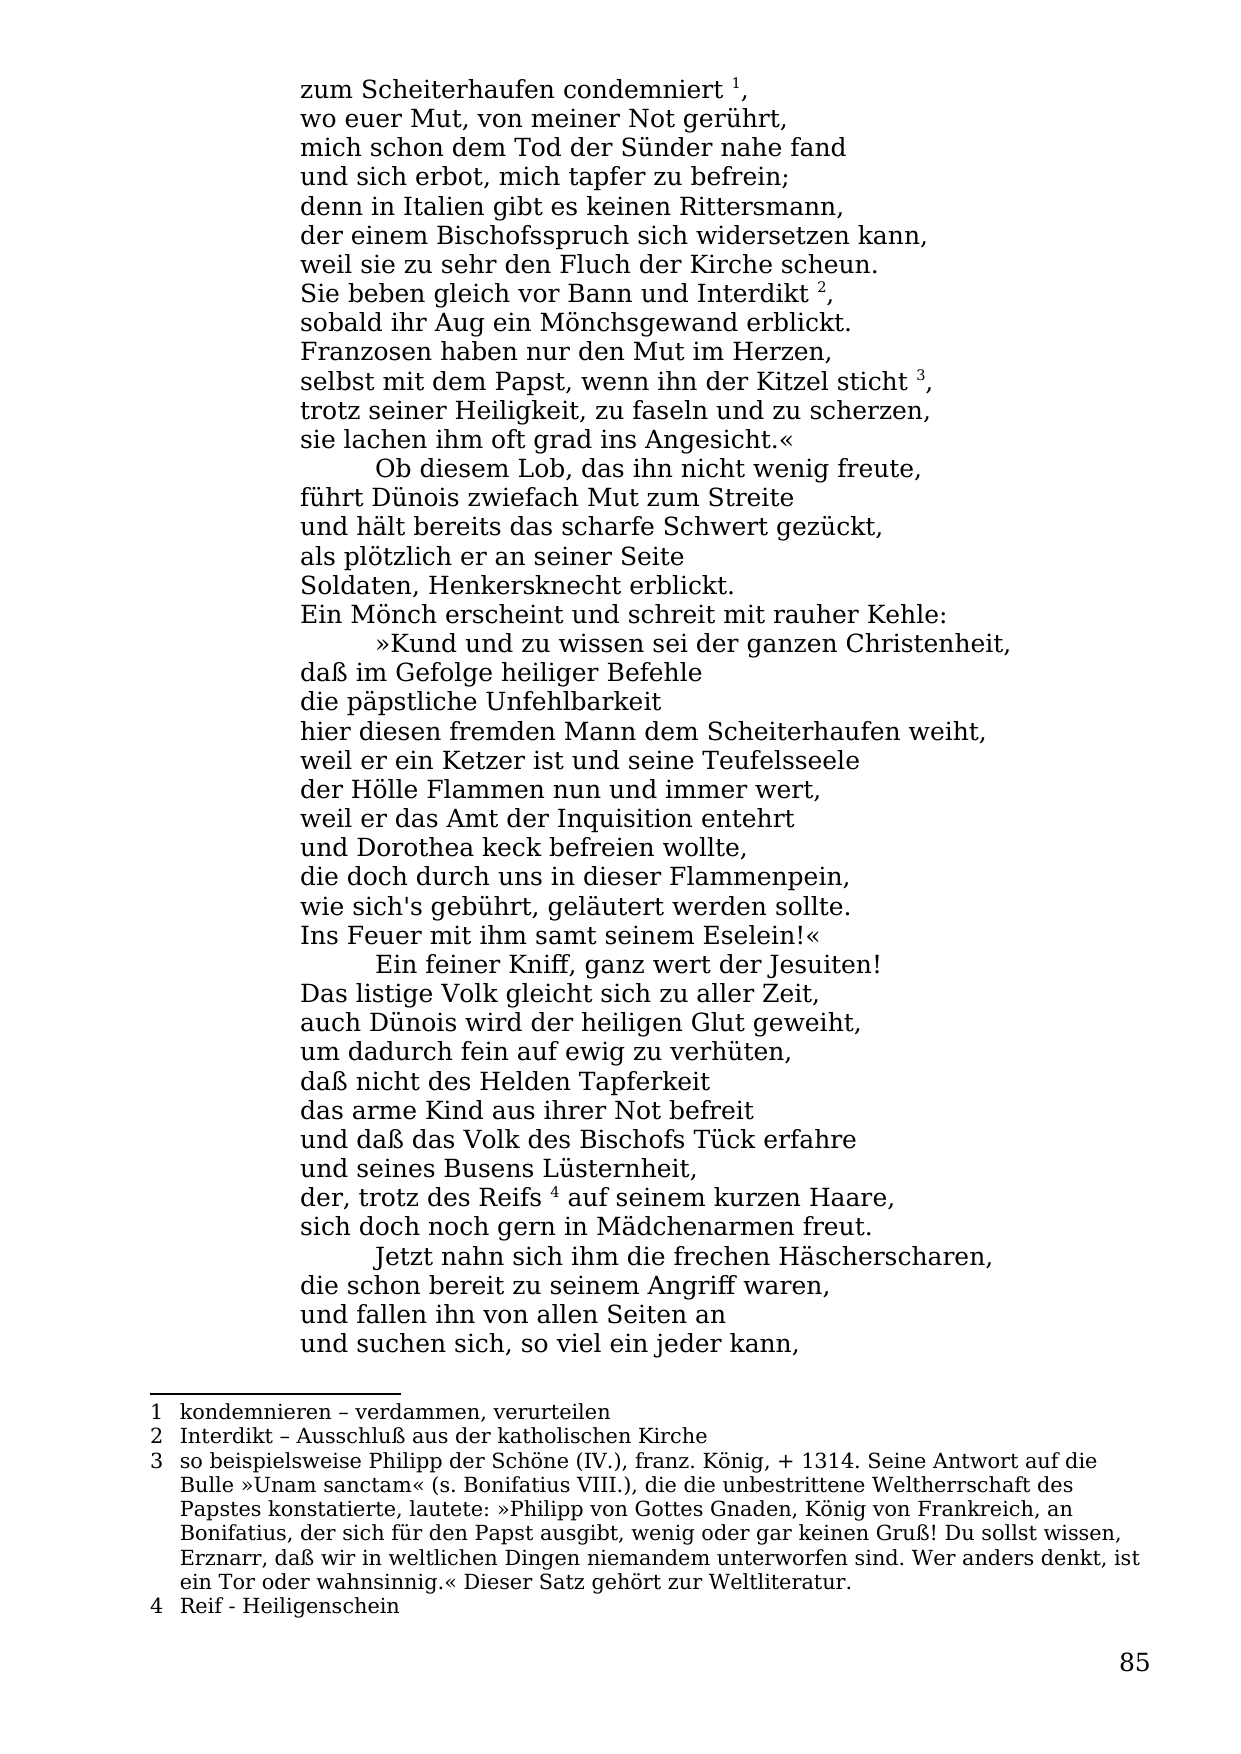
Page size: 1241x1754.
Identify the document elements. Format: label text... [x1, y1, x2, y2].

text Reif - Heiligenschein [150, 1594, 1151, 1618]
text Jetzt nahn sich ihm die frechen Häscherscharen, die schon bereit zu seinem Angriff waren, und fallen ihn von allen Seiten an und suchen sich, so viel ein jeder kann, [300, 1242, 1151, 1358]
text Ob diesem Lob, das ihn nicht wenig freute, führt Dünois zwiefach Mut zum Streite und hält bereits das scharfe Schwert gezückt, als plötzlich er an seiner Seite Soldaten, Henkersknecht erblickt. Ein Mönch erscheint und schreit mit rauher Kehle: [300, 454, 1151, 629]
text Ein feiner Kniff, ganz wert der Jesuiten! Das listige Volk gleicht sich zu aller Zeit, auch Dünois wird der heiligen Glut geweiht, um dadurch fein auf ewig zu verhüten, daß nicht des Helden Tapferkeit das arme Kind aus ihrer Not befreit und daß das Volk des Bischofs Tück erfahre und seines Busens Lüsternheit, der, trotz des Reifs auf seinem kurzen Haare, sich doch noch gern in Mädchenarmen freut. [300, 950, 1151, 1242]
text so beispielsweise Philipp der Schöne (IV.), franz. König, + 1314. Seine Antwort auf die Bulle »Unam sanctam« (s. Bonifatius VIII.), die die unbestrittene Weltherrschaft des Papstes konstatierte, lautete: »Philipp von Gottes Gnaden, König von Frankreich, an Bonifatius, der sich für den Papst ausgibt, wenig oder gar keinen Gruß! Du sollst wissen, Erznarr, daß wir in weltlichen Dingen niemandem unterworfen sind. Wer anders denkt, ist ein Tor oder wahnsinnig.« Dieser Satz gehört zur Weltliteratur. [150, 1449, 1151, 1594]
text Interdikt – Ausschluß aus der katholischen Kirche [150, 1424, 1151, 1449]
text zum Scheiterhaufen condemniert , wo euer Mut, von meiner Not gerührt, mich schon dem Tod der Sünder nahe fand und sich erbot, mich tapfer zu befrein; denn in Italien gibt es keinen Rittersmann, der einem Bischofsspruch sich widersetzen kann, weil sie zu sehr den Fluch der Kirche scheun. Sie beben gleich vor Bann und Interdikt , sobald ihr Aug ein Mönchsgewand erblickt. Franzosen haben nur den Mut im Herzen, selbst mit dem Papst, wenn ihn der Kitzel sticht , trotz seiner Heiligkeit, zu faseln und zu scherzen, sie lachen ihm oft grad ins Angesicht.« [300, 75, 1151, 454]
text kondemnieren – verdammen, verurteilen [150, 1400, 1151, 1424]
text »Kund und zu wissen sei der ganzen Christenheit, daß im Gefolge heiliger Befehle die päpstliche Unfehlbarkeit hier diesen fremden Mann dem Scheiterhaufen weiht, weil er ein Ketzer ist und seine Teufelsseele der Hölle Flammen nun und immer wert, weil er das Amt der Inquisition entehrt und Dorothea keck befreien wollte, die doch durch uns in dieser Flammenpein, wie sich's gebührt, geläutert werden sollte. Ins Feuer mit ihm samt seinem Eselein!« [300, 629, 1151, 950]
